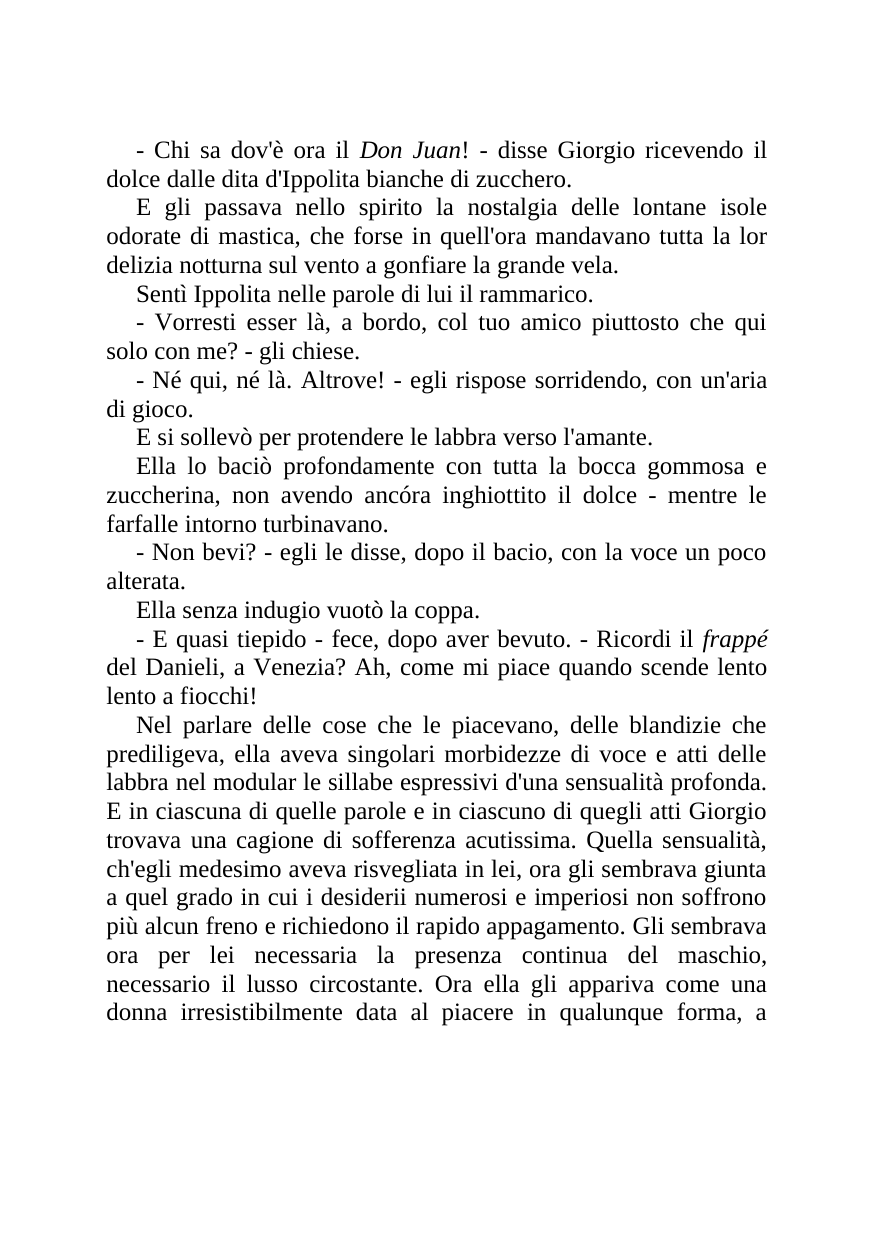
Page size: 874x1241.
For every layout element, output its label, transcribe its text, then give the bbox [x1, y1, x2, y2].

text Sentì Ippolita nelle parole di lui il rammarico. [106, 279, 768, 307]
text - Vorresti esser là, a bordo, col tuo amico piuttosto che qui solo con me? - gli chiese. [106, 307, 768, 365]
text - Né qui, né là. Altrove! - egli rispose sorridendo, con un'aria di gioco. [106, 365, 768, 422]
text E gli passava nello spirito la nostalgia delle lontane isole odorate di mastica, che forse in quell'ora mandavano tutta la lor delizia notturna sul vento a gonfiare la grande vela. [106, 192, 768, 279]
text Ella senza indugio vuotò la coppa. [106, 595, 768, 624]
text Nel parlare delle cose che le piacevano, delle blandizie che prediligeva, ella aveva singolari morbidezze di voce e atti delle labbra nel modular le sillabe espressivi d'una sensualità profonda. E in ciascuna di quelle parole e in ciascuno di quegli atti Giorgio trovava una cagione di sofferenza acutissima. Quella sensualità, ch'egli medesimo aveva risvegliata in lei, ora gli sembrava giunta a quel grado in cui i desiderii numerosi e imperiosi non soffrono più alcun freno e richiedono il rapido appagamento. Gli sembrava ora per lei necessaria la presenza continua del maschio, necessario il lusso circostante. Ora ella gli appariva come una donna irresistibilmente data al piacere in qualunque forma, a [106, 710, 768, 1026]
text E si sollevò per protendere le labbra verso l'amante. [106, 422, 768, 451]
text - Chi sa dov'è ora il Don Juan! - disse Giorgio ricevendo il dolce dalle dita d'Ippolita bianche di zucchero. [106, 135, 768, 192]
text - Non bevi? - egli le disse, dopo il bacio, con la voce un poco alterata. [106, 537, 768, 595]
text Ella lo baciò profondamente con tutta la bocca gommosa e zuccherina, non avendo ancóra inghiottito il dolce - mentre le farfalle intorno turbinavano. [106, 451, 768, 537]
text - E quasi tiepido - fece, dopo aver bevuto. - Ricordi il frappé del Danieli, a Venezia? Ah, come mi piace quando scende lento lento a fiocchi! [106, 624, 768, 710]
